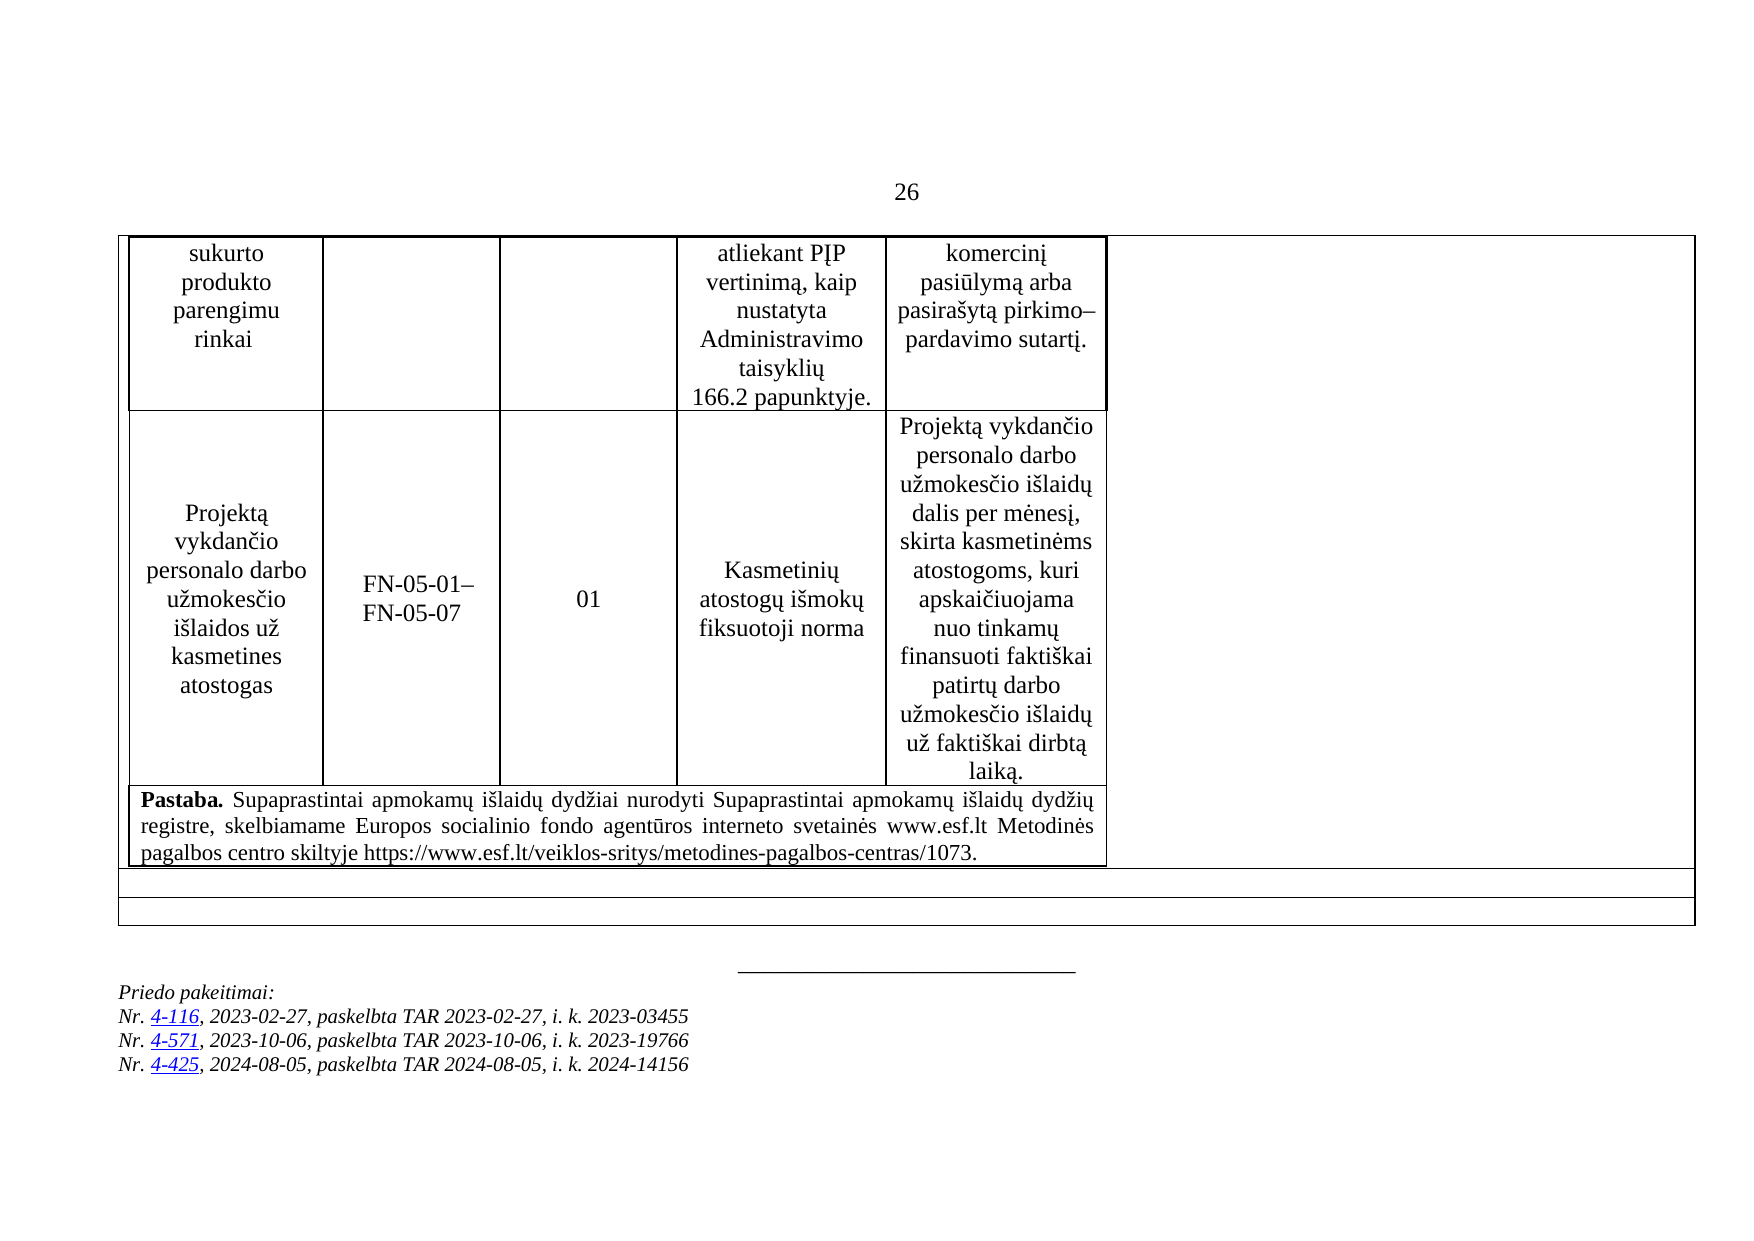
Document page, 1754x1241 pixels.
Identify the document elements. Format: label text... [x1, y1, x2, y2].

table_cell [119, 869, 1694, 897]
table_cell [119, 236, 129, 867]
text Nr. 4-425, 2024-08-05, paskelbta TAR 2024-08-05, i. k. 2024-14156 [118, 1052, 1695, 1076]
text Nr. 4-571, 2023-10-06, paskelbta TAR 2023-10-06, i. k. 2023-19766 [118, 1028, 1695, 1052]
table_cell atliekant PĮP vertinimą, kaip nustatyta Administravimo taisyklių 166.2 papunktyje. [678, 238, 885, 410]
table_cell Pastaba. Supaprastintai apmokamų išlaidų dydžiai nurodyti Supaprastintai apmokamų išlaidų dydžių registre, skelbiamame Europos socialinio fondo agentūros interneto svetainės www.esf.lt Metodinės pagalbos centro skiltyje https://www.esf.lt/veiklos-sritys/metodines-pagalbos-centras/1073. [130, 786, 1106, 865]
table_cell Kasmetinių atostogų išmokų fiksuotoji norma [678, 411, 885, 785]
table_cell [119, 898, 1694, 924]
table_cell Projektą vykdančio personalo darbo užmokesčio išlaidos už kasmetines atostogas [130, 411, 322, 785]
table_cell 01 [501, 411, 676, 785]
table_cell [1107, 236, 1694, 867]
text Priedo pakeitimai: [118, 980, 1695, 1004]
table_cell sukurto produkto parengimu rinkai [130, 238, 322, 410]
table_cell [324, 238, 499, 410]
table_cell FN-05-01–FN-05-07 [324, 411, 499, 785]
text ___________________________ [118, 947, 1695, 976]
table_cell komercinį pasiūlymą arba pasirašytą pirkimo–pardavimo sutartį. [887, 238, 1105, 410]
text Nr. 4-116, 2023-02-27, paskelbta TAR 2023-02-27, i. k. 2023-03455 [118, 1004, 1695, 1028]
table_cell Projektą vykdančio personalo darbo užmokesčio išlaidų dalis per mėnesį, skirta kasmetinėms atostogoms, kuri apskaičiuojama nuo tinkamų finansuoti faktiškai patirtų darbo užmokesčio išlaidų už faktiškai dirbtą laiką. [887, 411, 1106, 785]
table_cell - [501, 238, 676, 410]
